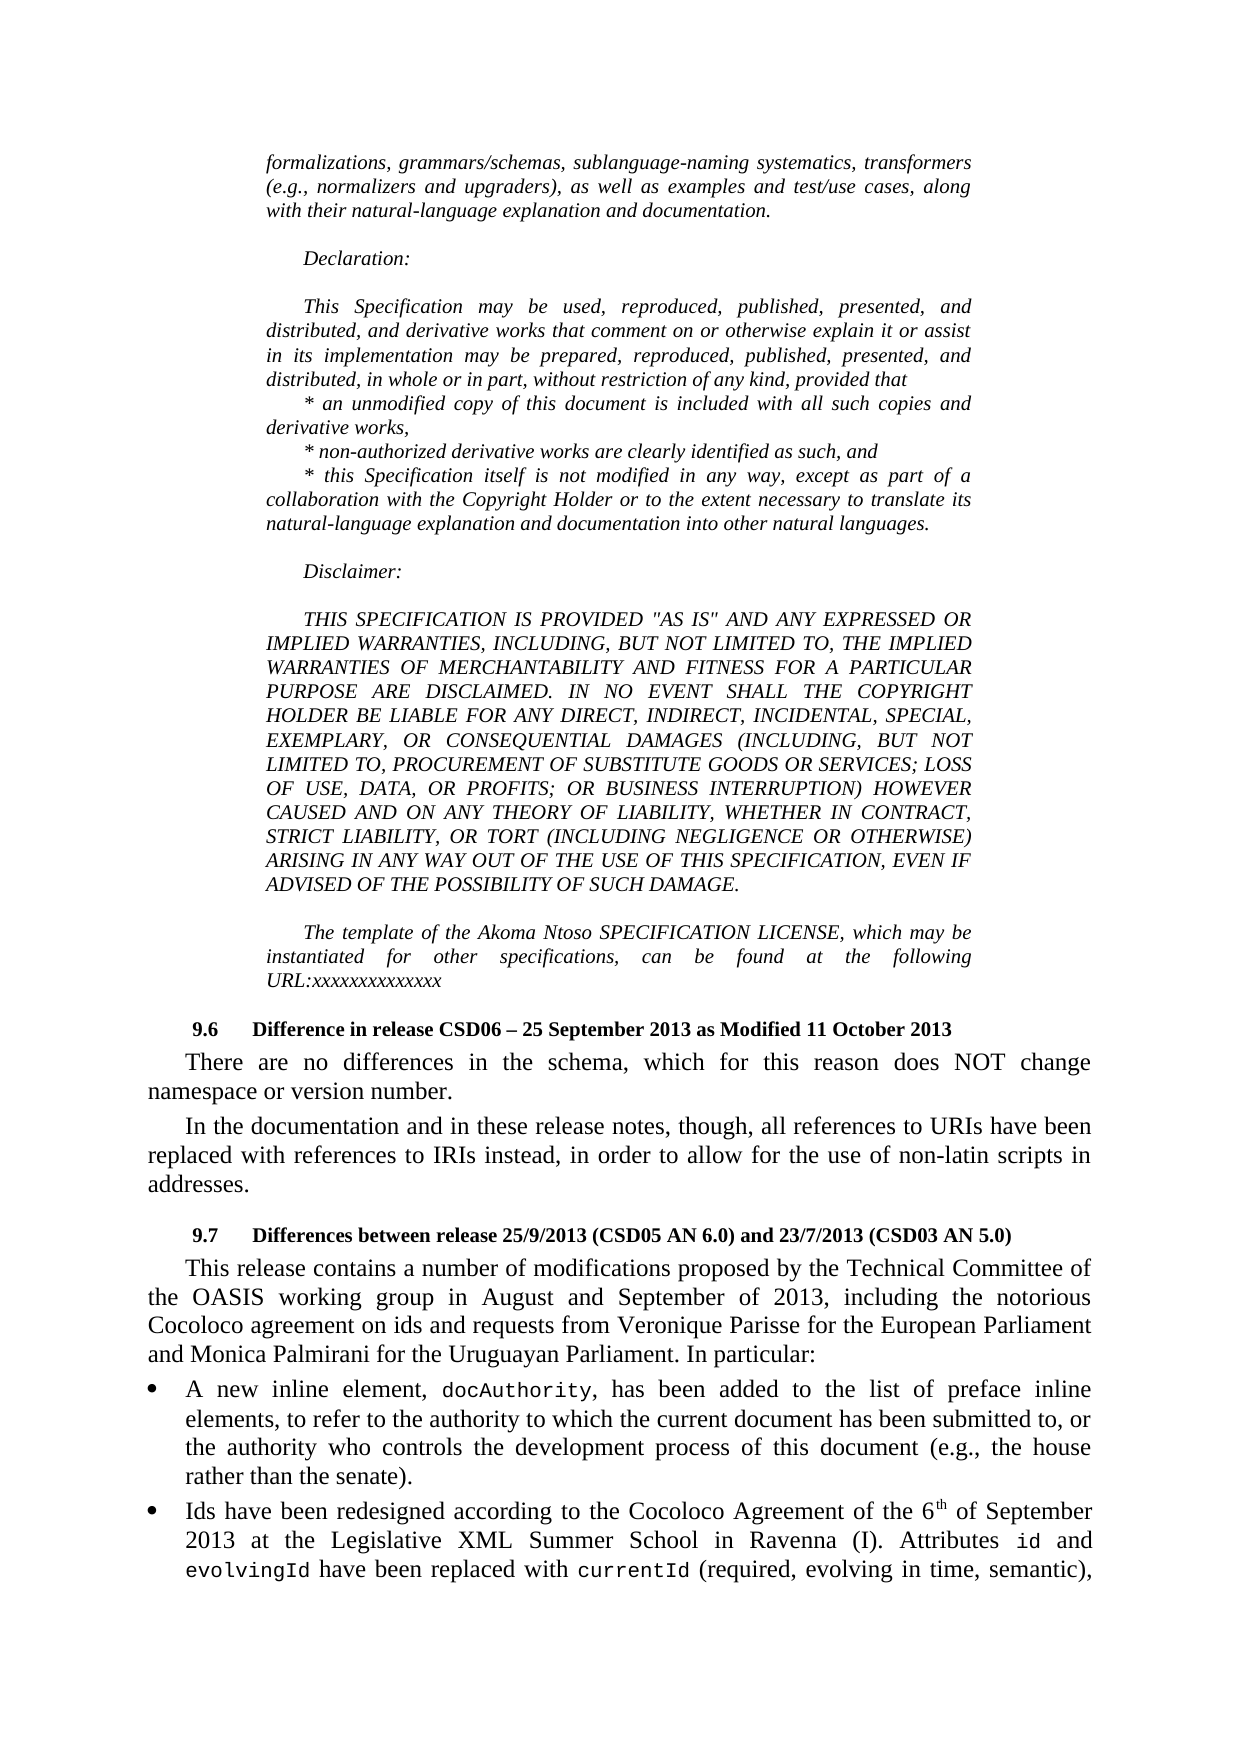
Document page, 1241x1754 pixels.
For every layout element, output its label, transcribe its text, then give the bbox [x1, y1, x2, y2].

text Declaration: [266, 246, 974, 270]
text This release contains a number of modifications proposed by the Technical Committee of the OASIS working group in August and September of 2013, including the notorious Cocoloco agreement on ids and requests from Veronique Parisse for the European Parliament and Monica Palmirani for the Uruguayan Parliament. In particular: [148, 1253, 1092, 1368]
text The template of the Akoma Ntoso SPECIFICATION LICENSE, which may be instantiated for other specifications, can be found at the following URL:xxxxxxxxxxxxxx [266, 920, 974, 992]
subtitle Differences between release 25/9/2013 (CSD05 AN 6.0) and 23/7/2013 (CSD03 AN 5.0) [192, 1222, 1092, 1247]
text formalizations, grammars/schemas, sublanguage-naming systematics, transformers (e.g., normalizers and upgraders), as well as examples and test/use cases, along with their natural-language explanation and documentation. [266, 150, 974, 222]
text There are no differences in the schema, which for this reason does NOT change namespace or version number. [148, 1047, 1092, 1105]
text THIS SPECIFICATION IS PROVIDED "AS IS" AND ANY EXPRESSED OR IMPLIED WARRANTIES, INCLUDING, BUT NOT LIMITED TO, THE IMPLIED WARRANTIES OF MERCHANTABILITY AND FITNESS FOR A PARTICULAR PURPOSE ARE DISCLAIMED. IN NO EVENT SHALL THE COPYRIGHT HOLDER BE LIABLE FOR ANY DIRECT, INDIRECT, INCIDENTAL, SPECIAL, EXEMPLARY, OR CONSEQUENTIAL DAMAGES (INCLUDING, BUT NOT LIMITED TO, PROCUREMENT OF SUBSTITUTE GOODS OR SERVICES; LOSS OF USE, DATA, OR PROFITS; OR BUSINESS INTERRUPTION) HOWEVER CAUSED AND ON ANY THEORY OF LIABILITY, WHETHER IN CONTRACT, STRICT LIABILITY, OR TORT (INCLUDING NEGLIGENCE OR OTHERWISE) ARISING IN ANY WAY OUT OF THE USE OF THIS SPECIFICATION, EVEN IF ADVISED OF THE POSSIBILITY OF SUCH DAMAGE. [266, 607, 974, 896]
list Ids have been redesigned according to the Cocoloco Agreement of the 6th of September 2013 at the Legislative XML Summer School in Ravenna (I). Attributes id and evolvingId have been replaced with currentId (required, evolving in time, semantic), [148, 1496, 1092, 1584]
text Disclaimer: [266, 559, 974, 583]
subtitle Difference in release CSD06 – 25 September 2013 as Modified 11 October 2013 [192, 1017, 1092, 1041]
text In the documentation and in these release notes, though, all references to URIs have been replaced with references to IRIs instead, in order to allow for the use of non-latin scripts in addresses. [148, 1111, 1092, 1197]
text * this Specification itself is not modified in any way, except as part of a collaboration with the Copyright Holder or to the extent necessary to translate its natural-language explanation and documentation into other natural languages. [266, 463, 974, 535]
list A new inline element, docAuthority, has been added to the list of preface inline elements, to refer to the authority to which the current document has been submitted to, or the authority who controls the development process of this document (e.g., the house rather than the senate). [148, 1374, 1092, 1490]
text * non-authorized derivative works are clearly identified as such, and [266, 439, 974, 463]
text This Specification may be used, reproduced, published, presented, and distributed, and derivative works that comment on or otherwise explain it or assist in its implementation may be prepared, reproduced, published, presented, and distributed, in whole or in part, without restriction of any kind, provided that [266, 294, 974, 391]
text * an unmodified copy of this document is included with all such copies and derivative works, [266, 391, 974, 439]
